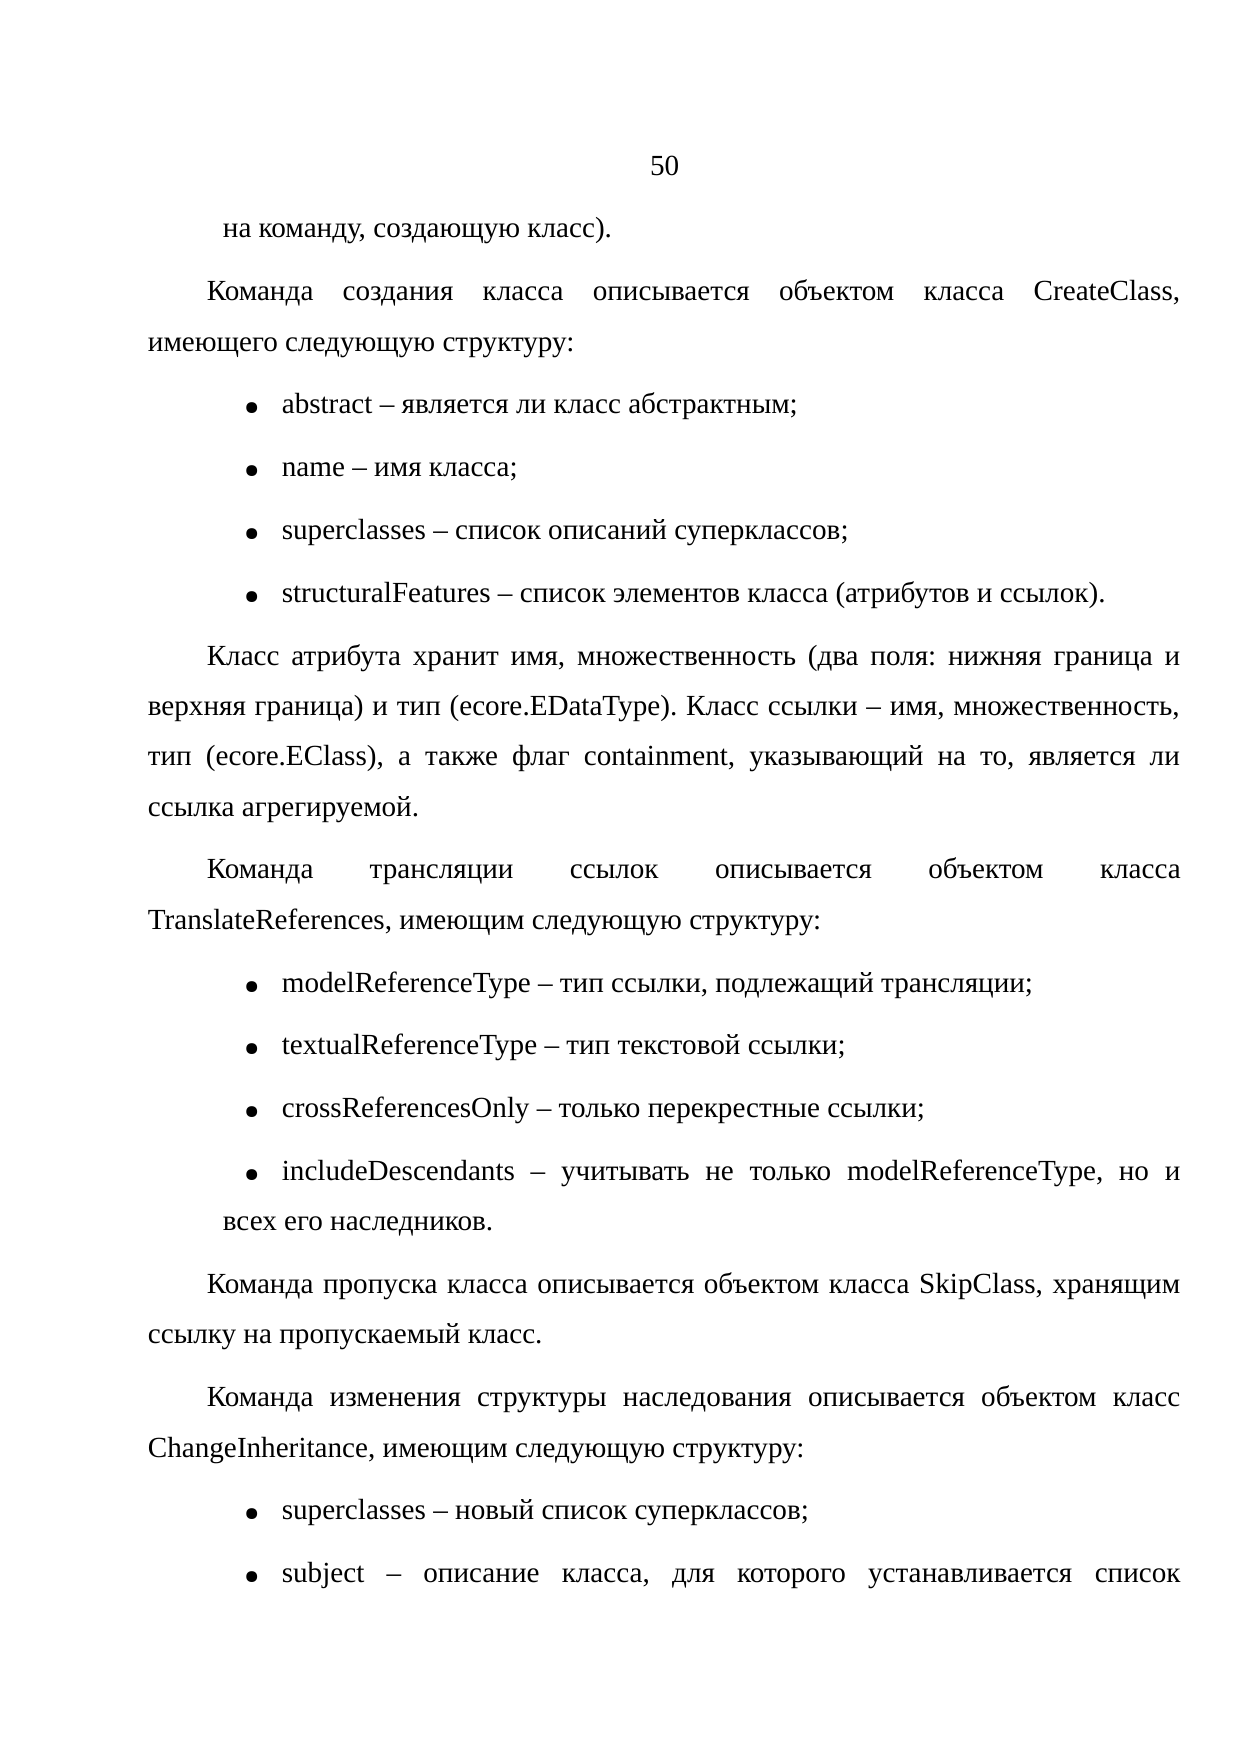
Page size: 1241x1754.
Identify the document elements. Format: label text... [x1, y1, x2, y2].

list includeDescendants – учитывать не только modelReferenceType, но и всех его наследников. [185, 1153, 1181, 1237]
text Команда пропуска класса описывается объектом класса SkipClass, хранящим ссылку на пропускаемый класс. [148, 1266, 1181, 1350]
list superclasses – список описаний суперклассов; [185, 512, 1181, 546]
text Команда трансляции ссылок описывается объектом класса TranslateReferences, имеющим следующую структуру: [148, 852, 1181, 935]
text Команда изменения структуры наследования описывается объектом класс ChangeInheritance, имеющим следующую структуру: [148, 1379, 1181, 1463]
list crossReferencesOnly – только перекрестные ссылки; [185, 1090, 1181, 1124]
list textualReferenceType – тип текстовой ссылки; [185, 1027, 1181, 1061]
list structuralFeatures – список элементов класса (атрибутов и ссылок). [185, 575, 1181, 608]
list name – имя класса; [185, 449, 1181, 483]
list abstract – является ли класс абстрактным; [185, 387, 1181, 420]
list superclasses – новый список суперклассов; [185, 1492, 1181, 1526]
text Команда создания класса описывается объектом класса CreateClass, имеющего следующую структуру: [148, 273, 1181, 357]
list subject – описание класса, для которого устанавливается список [185, 1555, 1181, 1589]
text Класс атрибута хранит имя, множественность (два поля: нижняя граница и верхняя граница) и тип (ecore.EDataType). Класс ссылки – имя, множественность, тип (ecore.EClass), а также флаг containment, указывающий на то, является ли ссылка агрегируемой. [148, 638, 1181, 822]
list modelReferenceType – тип ссылки, подлежащий трансляции; [185, 965, 1181, 998]
list на команду, создающую класс). [185, 211, 1181, 244]
